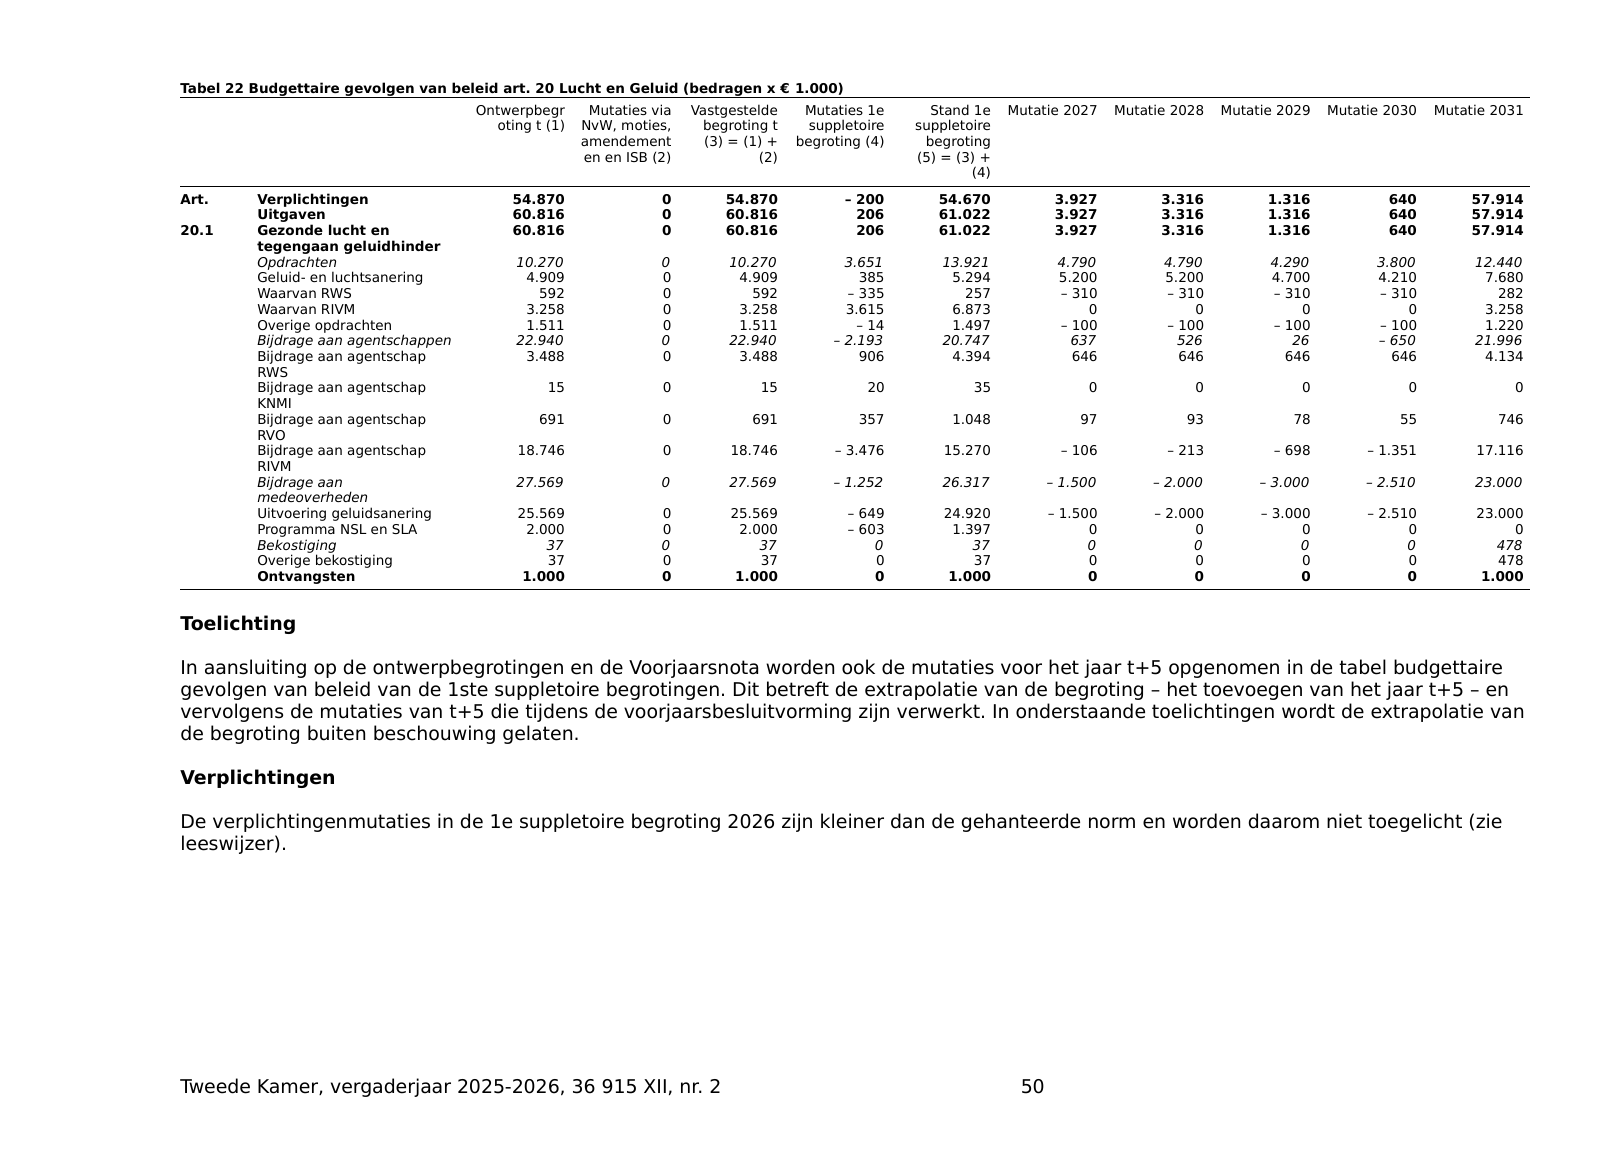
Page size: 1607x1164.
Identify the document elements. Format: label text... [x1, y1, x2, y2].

table_cell 35 [890, 380, 997, 412]
table_cell 37 [464, 553, 571, 569]
text In aansluiting op de ontwerpbegrotingen en de Voorjaarsnota worden ook de mutaties voor het jaar t+5 opgenomen in de tabel budgettaire gevolgen van beleid van de 1ste suppletoire begrotingen. Dit betreft de extrapolatie van de begroting – het toevoegen van het jaar t+5 – en vervolgens de mutaties van t+5 die tĳdens de voorjaarsbesluitvorming zĳn verwerkt. In onderstaande toelichtingen wordt de extrapolatie van de begroting buiten beschouwing gelaten. [180, 657, 1529, 745]
table_cell 206 [784, 223, 890, 254]
table_cell Gezonde lucht en tegengaan geluidhinder [251, 223, 464, 254]
table_cell 25.569 [464, 506, 571, 522]
table_cell Stand 1e suppletoire begroting (5) = (3) + (4) [890, 98, 997, 186]
table_cell 0 [1316, 380, 1423, 412]
table_cell Mutatie 2027 [997, 98, 1103, 186]
table_cell 0 [1316, 569, 1423, 589]
table_cell 93 [1103, 412, 1210, 443]
table_cell 0 [571, 302, 677, 317]
table_cell 21.996 [1423, 333, 1529, 349]
table_cell 37 [890, 538, 997, 553]
table_cell – 2.510 [1316, 506, 1423, 522]
table_cell 4.134 [1423, 349, 1529, 380]
table_cell 61.022 [890, 207, 997, 223]
table_cell 4.909 [677, 270, 784, 286]
table_cell 3.258 [1423, 302, 1529, 317]
table_cell Mutatie 2028 [1103, 98, 1210, 186]
table_cell 1.497 [890, 317, 997, 333]
table_cell [180, 506, 251, 522]
table_cell 5.200 [1103, 270, 1210, 286]
table_cell 78 [1210, 412, 1316, 443]
table_cell 0 [997, 522, 1103, 537]
table_cell 0 [571, 286, 677, 302]
table_cell 4.909 [464, 270, 571, 286]
table_cell 15 [677, 380, 784, 412]
table_cell 0 [571, 207, 677, 223]
table_cell 0 [1316, 553, 1423, 569]
table_cell 0 [1316, 522, 1423, 537]
table_cell 646 [1210, 349, 1316, 380]
table_cell 0 [1103, 569, 1210, 589]
table_cell 1.316 [1210, 223, 1316, 254]
table_cell 0 [1316, 538, 1423, 553]
table_cell 18.746 [464, 443, 571, 474]
table_cell 0 [571, 475, 677, 506]
table_cell 5.200 [997, 270, 1103, 286]
table_cell 20 [784, 380, 890, 412]
table_cell Waarvan RIVM [251, 302, 464, 317]
table_cell 0 [1103, 538, 1210, 553]
table_cell 6.873 [890, 302, 997, 317]
table_cell 592 [464, 286, 571, 302]
table_cell – 100 [1103, 317, 1210, 333]
table_cell 0 [571, 187, 677, 207]
table_cell Bijdrage aan agentschap RIVM [251, 443, 464, 474]
table_cell Mutatie 2029 [1210, 98, 1316, 186]
table_cell 0 [1103, 380, 1210, 412]
table_cell 60.816 [677, 223, 784, 254]
table_cell – 310 [1103, 286, 1210, 302]
table_cell Mutatie 2030 [1316, 98, 1423, 186]
table_cell Geluid- en luchtsanering [251, 270, 464, 286]
table_cell 0 [571, 317, 677, 333]
table_cell 0 [1210, 569, 1316, 589]
table_cell 0 [1423, 380, 1529, 412]
table_cell 3.258 [464, 302, 571, 317]
table_cell 640 [1316, 187, 1423, 207]
table_cell Overige bekostiging [251, 553, 464, 569]
table_cell 0 [571, 349, 677, 380]
table_cell 0 [571, 270, 677, 286]
table_cell 97 [997, 412, 1103, 443]
table_cell 257 [890, 286, 997, 302]
table_cell 10.270 [464, 254, 571, 270]
table_cell [180, 98, 251, 186]
table_cell 60.816 [677, 207, 784, 223]
table_cell 637 [997, 333, 1103, 349]
table_cell 1.511 [464, 317, 571, 333]
table_cell 0 [1210, 522, 1316, 537]
table_cell 15.270 [890, 443, 997, 474]
table_cell 3.800 [1316, 254, 1423, 270]
table_cell 22.940 [677, 333, 784, 349]
table_cell 27.569 [677, 475, 784, 506]
table_cell – 106 [997, 443, 1103, 474]
table_cell 3.927 [997, 207, 1103, 223]
table_cell 0 [571, 254, 677, 270]
table_cell 2.000 [677, 522, 784, 537]
table_cell 0 [1423, 522, 1529, 537]
table_cell 592 [677, 286, 784, 302]
table_cell 54.870 [464, 187, 571, 207]
table_cell Mutatie 2031 [1423, 98, 1529, 186]
table_cell 0 [571, 443, 677, 474]
table_cell Ontwerpbegroting t (1) [464, 98, 571, 186]
table_cell – 14 [784, 317, 890, 333]
table_cell 20.1 [180, 223, 251, 254]
table_cell 5.294 [890, 270, 997, 286]
table_cell 0 [571, 380, 677, 412]
table_cell [180, 254, 251, 270]
table_cell 640 [1316, 207, 1423, 223]
table_cell – 603 [784, 522, 890, 537]
table_cell 60.816 [464, 207, 571, 223]
table_cell Verplichtingen [251, 187, 464, 207]
table_cell – 100 [997, 317, 1103, 333]
text De verplichtingenmutaties in de 1e suppletoire begroting 2026 zijn kleiner dan de gehanteerde norm en worden daarom niet toegelicht (zie leeswijzer). [180, 811, 1529, 855]
table_cell 0 [571, 412, 677, 443]
table_cell 37 [464, 538, 571, 553]
table_cell – 213 [1103, 443, 1210, 474]
table_cell 4.700 [1210, 270, 1316, 286]
table_cell [180, 522, 251, 537]
table_cell 0 [1210, 553, 1316, 569]
table_cell 1.000 [464, 569, 571, 589]
table_cell 1.397 [890, 522, 997, 537]
table_cell 54.670 [890, 187, 997, 207]
table_cell 20.747 [890, 333, 997, 349]
table_cell 282 [1423, 286, 1529, 302]
table_cell 0 [571, 506, 677, 522]
table_cell 691 [677, 412, 784, 443]
table_cell [180, 553, 251, 569]
table_cell Bijdrage aan medeoverheden [251, 475, 464, 506]
table_cell Vastgestelde begroting t (3) = (1) + (2) [677, 98, 784, 186]
table_cell 646 [1103, 349, 1210, 380]
table_cell 4.210 [1316, 270, 1423, 286]
table_cell 0 [571, 333, 677, 349]
table_cell – 3.000 [1210, 506, 1316, 522]
table_cell 0 [784, 538, 890, 553]
table_cell 60.816 [464, 223, 571, 254]
table_cell 3.488 [464, 349, 571, 380]
table_cell [251, 98, 464, 186]
table_cell – 100 [1210, 317, 1316, 333]
table_cell – 1.351 [1316, 443, 1423, 474]
table_cell 13.921 [890, 254, 997, 270]
table_cell [180, 270, 251, 286]
table_cell 3.316 [1103, 223, 1210, 254]
table_cell 3.488 [677, 349, 784, 380]
table_cell [180, 302, 251, 317]
table_cell [180, 412, 251, 443]
table_cell 61.022 [890, 223, 997, 254]
table_cell Bijdrage aan agentschap RWS [251, 349, 464, 380]
table_cell Art. [180, 187, 251, 207]
table_cell – 2.510 [1316, 475, 1423, 506]
table_cell – 310 [1316, 286, 1423, 302]
table_cell 4.790 [997, 254, 1103, 270]
table_cell 3.258 [677, 302, 784, 317]
table_cell 4.394 [890, 349, 997, 380]
table_cell 0 [571, 569, 677, 589]
table_header Tabel 22 Budgettaire gevolgen van beleid art. 20 Lucht en Geluid (bedragen x € 1.000) [180, 81, 1529, 97]
table_cell – 2.000 [1103, 506, 1210, 522]
table_cell 0 [1103, 522, 1210, 537]
table_cell 3.927 [997, 223, 1103, 254]
table_cell 0 [1210, 380, 1316, 412]
table_cell 357 [784, 412, 890, 443]
table_cell Bijdrage aan agentschappen [251, 333, 464, 349]
table_cell 15 [464, 380, 571, 412]
table_cell 746 [1423, 412, 1529, 443]
table_cell 646 [997, 349, 1103, 380]
table_cell 0 [784, 553, 890, 569]
table_cell 1.000 [1423, 569, 1529, 589]
table_cell 0 [997, 380, 1103, 412]
table_cell 478 [1423, 538, 1529, 553]
table_cell – 1.500 [997, 475, 1103, 506]
table_cell [180, 286, 251, 302]
table_cell 0 [997, 302, 1103, 317]
table_cell 55 [1316, 412, 1423, 443]
table_cell [180, 333, 251, 349]
table_cell 691 [464, 412, 571, 443]
table_cell 0 [997, 553, 1103, 569]
table_cell 37 [677, 538, 784, 553]
table_cell 57.914 [1423, 207, 1529, 223]
table_cell 17.116 [1423, 443, 1529, 474]
table_cell 1.000 [677, 569, 784, 589]
subtitle Toelichting [180, 613, 1529, 634]
table_cell 3.615 [784, 302, 890, 317]
table_cell 4.790 [1103, 254, 1210, 270]
table_cell Waarvan RWS [251, 286, 464, 302]
table_cell [180, 443, 251, 474]
table_cell 37 [677, 553, 784, 569]
table_cell 0 [571, 522, 677, 537]
table_cell 0 [1103, 302, 1210, 317]
table_cell 0 [784, 569, 890, 589]
table_cell 0 [571, 538, 677, 553]
table_cell – 100 [1316, 317, 1423, 333]
table_cell 23.000 [1423, 506, 1529, 522]
table_cell – 1.500 [997, 506, 1103, 522]
table_cell 0 [1316, 302, 1423, 317]
table_cell – 310 [1210, 286, 1316, 302]
table_cell Mutaties via NvW, moties, amendementen en ISB (2) [571, 98, 677, 186]
subtitle Verplichtingen [180, 767, 1529, 789]
table_cell [180, 380, 251, 412]
table_cell 2.000 [464, 522, 571, 537]
table_cell 3.927 [997, 187, 1103, 207]
table_cell 1.220 [1423, 317, 1529, 333]
table_cell Uitgaven [251, 207, 464, 223]
table_cell 37 [890, 553, 997, 569]
table_cell – 649 [784, 506, 890, 522]
table_cell [180, 317, 251, 333]
table_cell 26.317 [890, 475, 997, 506]
table_cell 0 [997, 569, 1103, 589]
table_cell 57.914 [1423, 223, 1529, 254]
table_cell 1.048 [890, 412, 997, 443]
table_cell – 3.000 [1210, 475, 1316, 506]
table_cell Opdrachten [251, 254, 464, 270]
table_cell 1.000 [890, 569, 997, 589]
table_cell 1.316 [1210, 187, 1316, 207]
table_cell 57.914 [1423, 187, 1529, 207]
table_cell Bijdrage aan agentschap KNMI [251, 380, 464, 412]
table_cell 18.746 [677, 443, 784, 474]
table_cell – 1.252 [784, 475, 890, 506]
table_cell 640 [1316, 223, 1423, 254]
table_cell 22.940 [464, 333, 571, 349]
table_cell Ontvangsten [251, 569, 464, 589]
table_cell 54.870 [677, 187, 784, 207]
table_cell 906 [784, 349, 890, 380]
table_cell [180, 349, 251, 380]
table_cell 478 [1423, 553, 1529, 569]
table_cell [180, 538, 251, 553]
table_cell 12.440 [1423, 254, 1529, 270]
table_cell – 335 [784, 286, 890, 302]
table_cell Mutaties 1e suppletoire begroting (4) [784, 98, 890, 186]
table_cell – 698 [1210, 443, 1316, 474]
table_cell 3.316 [1103, 187, 1210, 207]
table_cell Programma NSL en SLA [251, 522, 464, 537]
table_cell – 2.193 [784, 333, 890, 349]
table_cell 7.680 [1423, 270, 1529, 286]
table_cell – 3.476 [784, 443, 890, 474]
table_cell 1.316 [1210, 207, 1316, 223]
table_cell 0 [571, 223, 677, 254]
table_cell [180, 569, 251, 589]
table_cell 3.316 [1103, 207, 1210, 223]
table_cell – 200 [784, 187, 890, 207]
table_cell – 650 [1316, 333, 1423, 349]
table_cell 25.569 [677, 506, 784, 522]
table_cell 0 [1210, 302, 1316, 317]
table_cell 4.290 [1210, 254, 1316, 270]
table_cell [180, 207, 251, 223]
table_cell 26 [1210, 333, 1316, 349]
table_cell 3.651 [784, 254, 890, 270]
table_cell Bijdrage aan agentschap RVO [251, 412, 464, 443]
table_cell 0 [1210, 538, 1316, 553]
table_cell 526 [1103, 333, 1210, 349]
table_cell 206 [784, 207, 890, 223]
table_cell 27.569 [464, 475, 571, 506]
table_cell – 2.000 [1103, 475, 1210, 506]
table_cell 0 [1103, 553, 1210, 569]
table_cell [180, 475, 251, 506]
table_cell 10.270 [677, 254, 784, 270]
table_cell Bekostiging [251, 538, 464, 553]
table_cell – 310 [997, 286, 1103, 302]
table_cell 646 [1316, 349, 1423, 380]
table_cell 0 [571, 553, 677, 569]
table_cell 23.000 [1423, 475, 1529, 506]
table_cell Uitvoering geluidsanering [251, 506, 464, 522]
table_cell 1.511 [677, 317, 784, 333]
table_cell 0 [997, 538, 1103, 553]
table_cell 385 [784, 270, 890, 286]
table_cell Overige opdrachten [251, 317, 464, 333]
table_cell 24.920 [890, 506, 997, 522]
